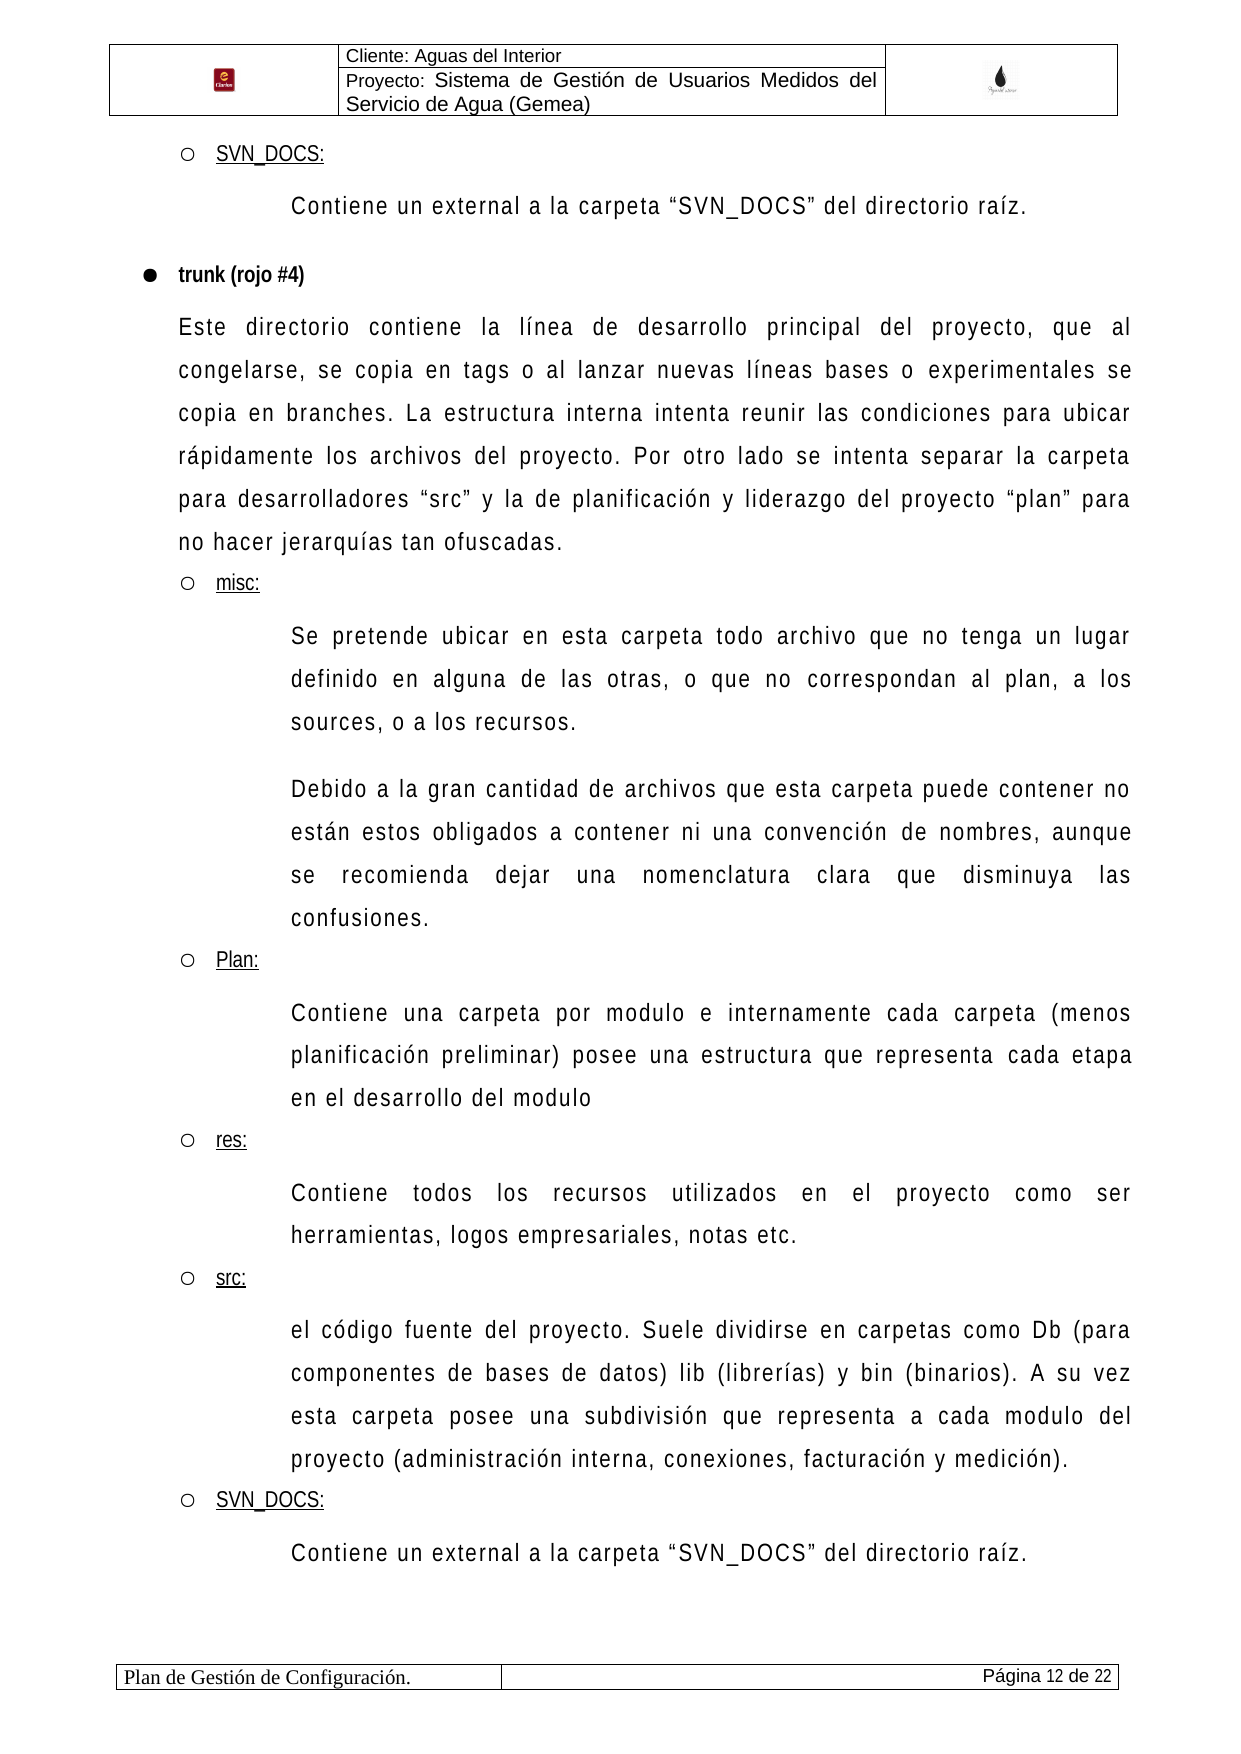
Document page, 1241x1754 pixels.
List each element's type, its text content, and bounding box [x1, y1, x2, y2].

list Contiene todos los recursos utilizados en el proyecto como ser herramientas, logos empresariales, notas etc. [253, 1178, 1131, 1249]
list Contiene una carpeta por modulo e internamente cada carpeta (menos planificación preliminar) posee una estructura que representa cada etapa en el desarrollo del modulo [253, 997, 1131, 1112]
list Contiene un external a la carpeta “SVN_DOCS” del directorio raíz. [253, 191, 1131, 220]
list SVN_DOCS: [178, 140, 1131, 166]
list trunk (rojo #4) [141, 261, 1131, 287]
list Este directorio contiene la línea de desarrollo principal del proyecto, que al congelarse, se copia en tags o al lanzar nuevas líneas bases o experimentales se copia en branches. La estructura interna intenta reunir las condiciones para ubicar rápidamente los archivos del proyecto. Por otro lado se intenta separar la carpeta para desarrolladores “src” y la de planificación y liderazgo del proyecto “plan” para no hacer jerarquías tan ofuscadas. [178, 312, 1131, 555]
list misc: [178, 569, 1131, 596]
list res: [178, 1126, 1131, 1153]
list Contiene un external a la carpeta “SVN_DOCS” del directorio raíz. [253, 1538, 1131, 1566]
list src: [178, 1263, 1131, 1290]
list Se pretende ubicar en esta carpeta todo archivo que no tenga un lugar definido en alguna de las otras, o que no correspondan al plan, a los sources, o a los recursos. [253, 621, 1131, 735]
list el código fuente del proyecto. Suele dividirse en carpetas como Db (para componentes de bases de datos) lib (librerías) y bin (binarios). A su vez esta carpeta posee una subdivisión que representa a cada modulo del proyecto (administración interna, conexiones, facturación y medición). [253, 1315, 1131, 1472]
list Debido a la gran cantidad de archivos que esta carpeta puede contener no están estos obligados a contener ni una convención de nombres, aunque se recomienda dejar una nomenclatura clara que disminuya las confusiones. [253, 774, 1131, 932]
list SVN_DOCS: [178, 1486, 1131, 1513]
list Plan: [178, 946, 1131, 972]
picture [207, 67, 241, 93]
